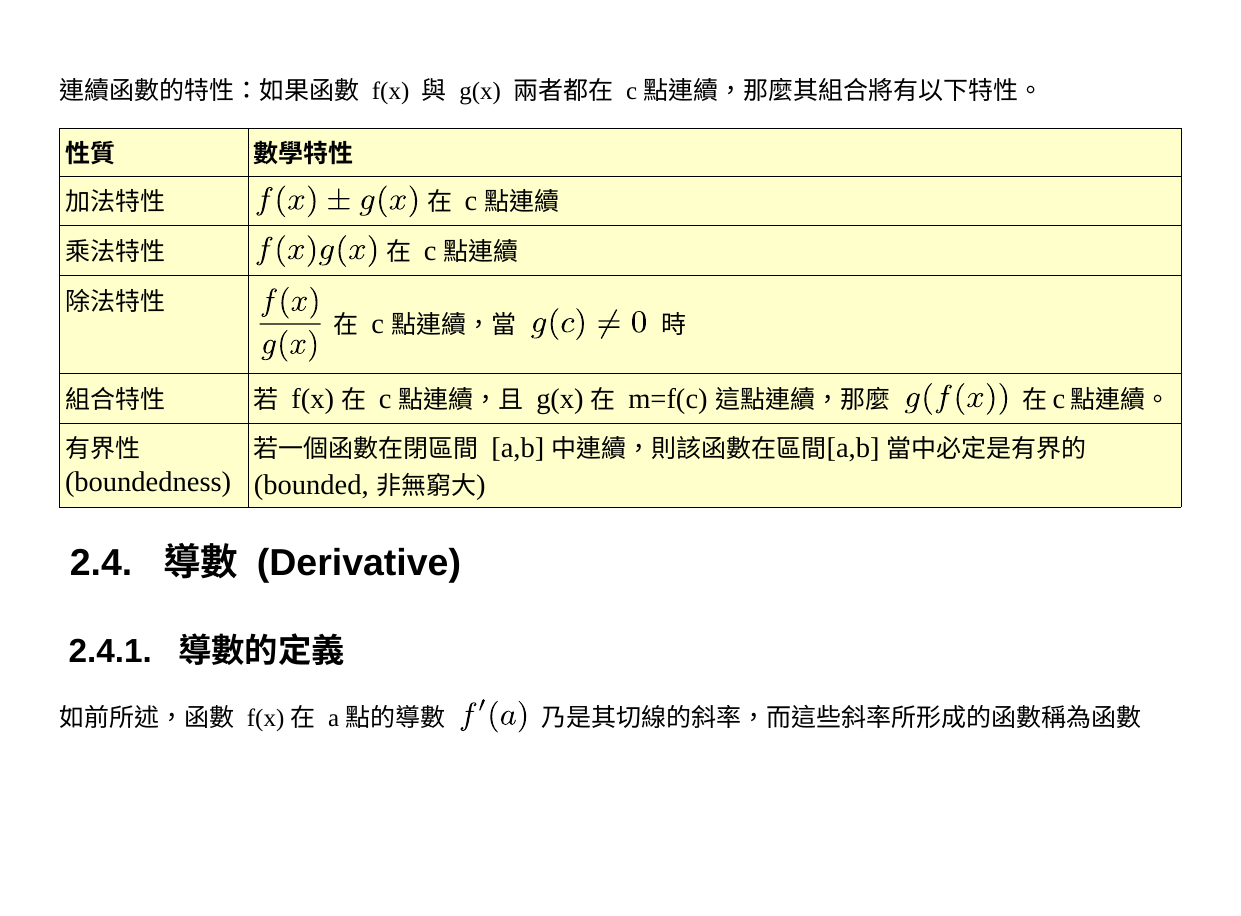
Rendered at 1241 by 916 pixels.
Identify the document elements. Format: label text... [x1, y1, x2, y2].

table_cell 有界性 (boundedness) [60, 424, 248, 507]
table_cell 除法特性 [60, 276, 248, 373]
subtitle 導數的定義 [59, 624, 1181, 672]
text 如前所述，函數 f(x) 在 a 點的導數 乃是其切線的斜率，而這些斜率所形成的函數稱為函數 [59, 696, 1181, 735]
table_cell 加法特性 [60, 177, 248, 225]
table_cell 在 c 點連續，當 時 [249, 276, 1181, 373]
table_cell 若 f(x) 在 c 點連續，且 g(x) 在 m=f(c) 這點連續，那麼 在c點連續。 [249, 374, 1181, 423]
table_header 數學特性 [249, 129, 1181, 176]
table_header 性質 [60, 129, 248, 176]
table_cell 在 c 點連續 [249, 177, 1181, 225]
table_cell 乘法特性 [60, 226, 248, 275]
subtitle 導數 (Derivative) [59, 532, 1181, 586]
table_cell 組合特性 [60, 374, 248, 423]
text 連續函數的特性：如果函數 f(x) 與 g(x) 兩者都在 c 點連續，那麼其組合將有以下特性。 [59, 71, 1181, 107]
table_cell 在 c 點連續 [249, 226, 1181, 275]
table_cell 若一個函數在閉區間 [a,b] 中連續，則該函數在區間[a,b] 當中必定是有界的 (bounded, 非無窮大) [249, 424, 1181, 507]
